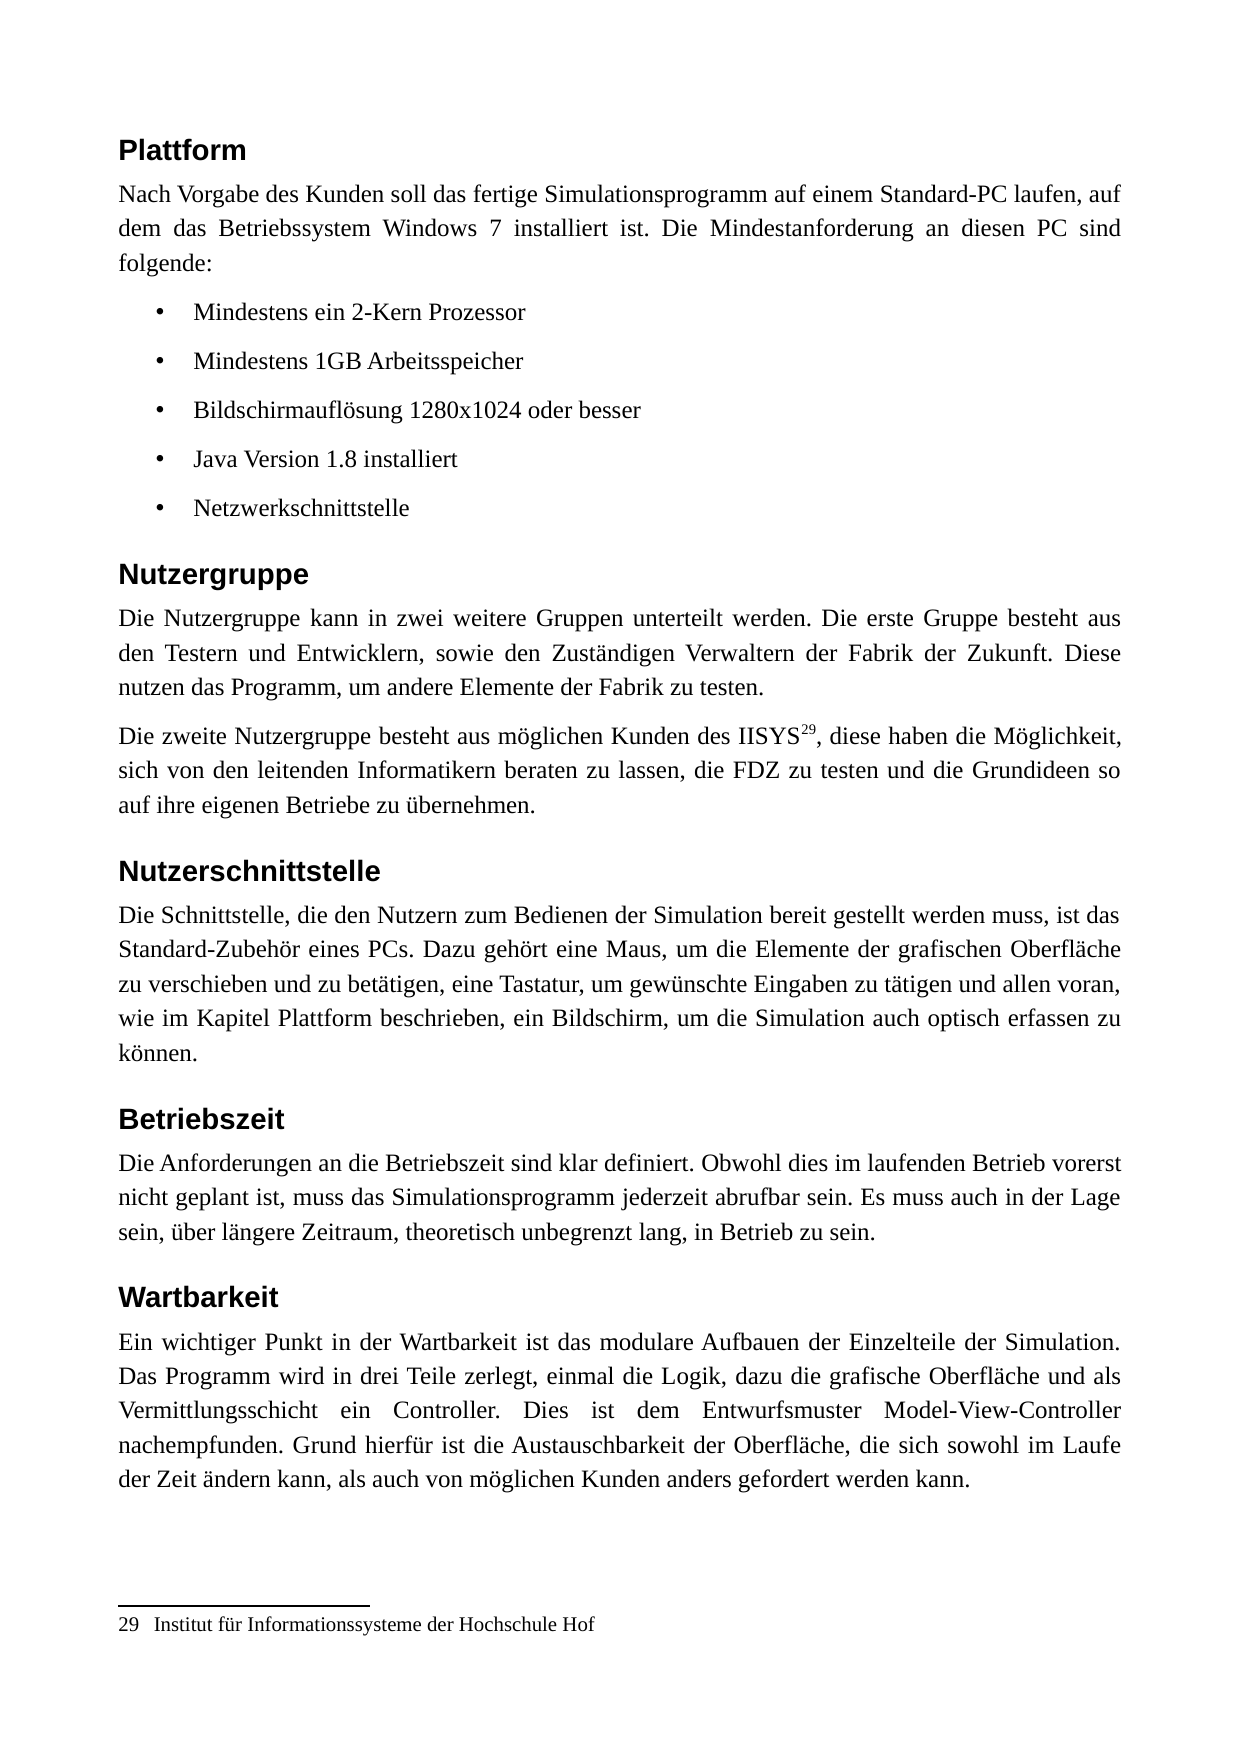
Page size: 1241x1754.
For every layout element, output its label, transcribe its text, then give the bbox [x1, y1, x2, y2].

subtitle Betriebszeit [118, 1102, 1122, 1135]
text Die zweite Nutzergruppe besteht aus möglichen Kunden des IISYS, diese haben die Möglichkeit, sich von den leitenden Informatikern beraten zu lassen, die FDZ zu testen und die Grundideen so auf ihre eigenen Betriebe zu übernehmen. [118, 721, 1122, 819]
list Bildschirmauflösung 1280x1024 oder besser [156, 395, 1122, 424]
subtitle Nutzerschnittstelle [118, 854, 1122, 887]
text Die Anforderungen an die Betriebszeit sind klar definiert. Obwohl dies im laufenden Betrieb vorerst nicht geplant ist, muss das Simulationsprogramm jederzeit abrufbar sein. Es muss auch in der Lage sein, über längere Zeitraum, theoretisch unbegrenzt lang, in Betrieb zu sein. [118, 1148, 1122, 1246]
text Nach Vorgabe des Kunden soll das fertige Simulationsprogramm auf einem Standard-PC laufen, auf dem das Betriebssystem Windows 7 installiert ist. Die Mindestanforderung an diesen PC sind folgende: [118, 179, 1122, 277]
subtitle Wartbarkeit [118, 1280, 1122, 1314]
text Ein wichtiger Punkt in der Wartbarkeit ist das modulare Aufbauen der Einzelteile der Simulation. Das Programm wird in drei Teile zerlegt, einmal die Logik, dazu die grafische Oberfläche und als Vermittlungsschicht ein Controller. Dies ist dem Entwurfsmuster Model-View-Controller nachempfunden. Grund hierfür ist die Austauschbarkeit der Oberfläche, die sich sowohl im Laufe der Zeit ändern kann, als auch von möglichen Kunden anders gefordert werden kann. [118, 1327, 1122, 1493]
subtitle Nutzergruppe [118, 557, 1122, 591]
text Die Nutzergruppe kann in zwei weitere Gruppen unterteilt werden. Die erste Gruppe besteht aus den Testern und Entwicklern, sowie den Zuständigen Verwaltern der Fabrik der Zukunft. Diese nutzen das Programm, um andere Elemente der Fabrik zu testen. [118, 603, 1122, 701]
list Mindestens ein 2-Kern Prozessor [156, 297, 1122, 326]
text Institut für Informationssysteme der Hochschule Hof [118, 1612, 1122, 1636]
list Netzwerkschnittstelle [156, 493, 1122, 522]
subtitle Plattform [118, 133, 1122, 166]
list Java Version 1.8 installiert [156, 444, 1122, 473]
text Die Schnittstelle, die den Nutzern zum Bedienen der Simulation bereit gestellt werden muss, ist das Standard-Zubehör eines PCs. Dazu gehört eine Maus, um die Elemente der grafischen Oberfläche zu verschieben und zu betätigen, eine Tastatur, um gewünschte Eingaben zu tätigen und allen voran, wie im Kapitel Plattform beschrieben, ein Bildschirm, um die Simulation auch optisch erfassen zu können. [118, 900, 1122, 1067]
list Mindestens 1GB Arbeitsspeicher [156, 346, 1122, 375]
